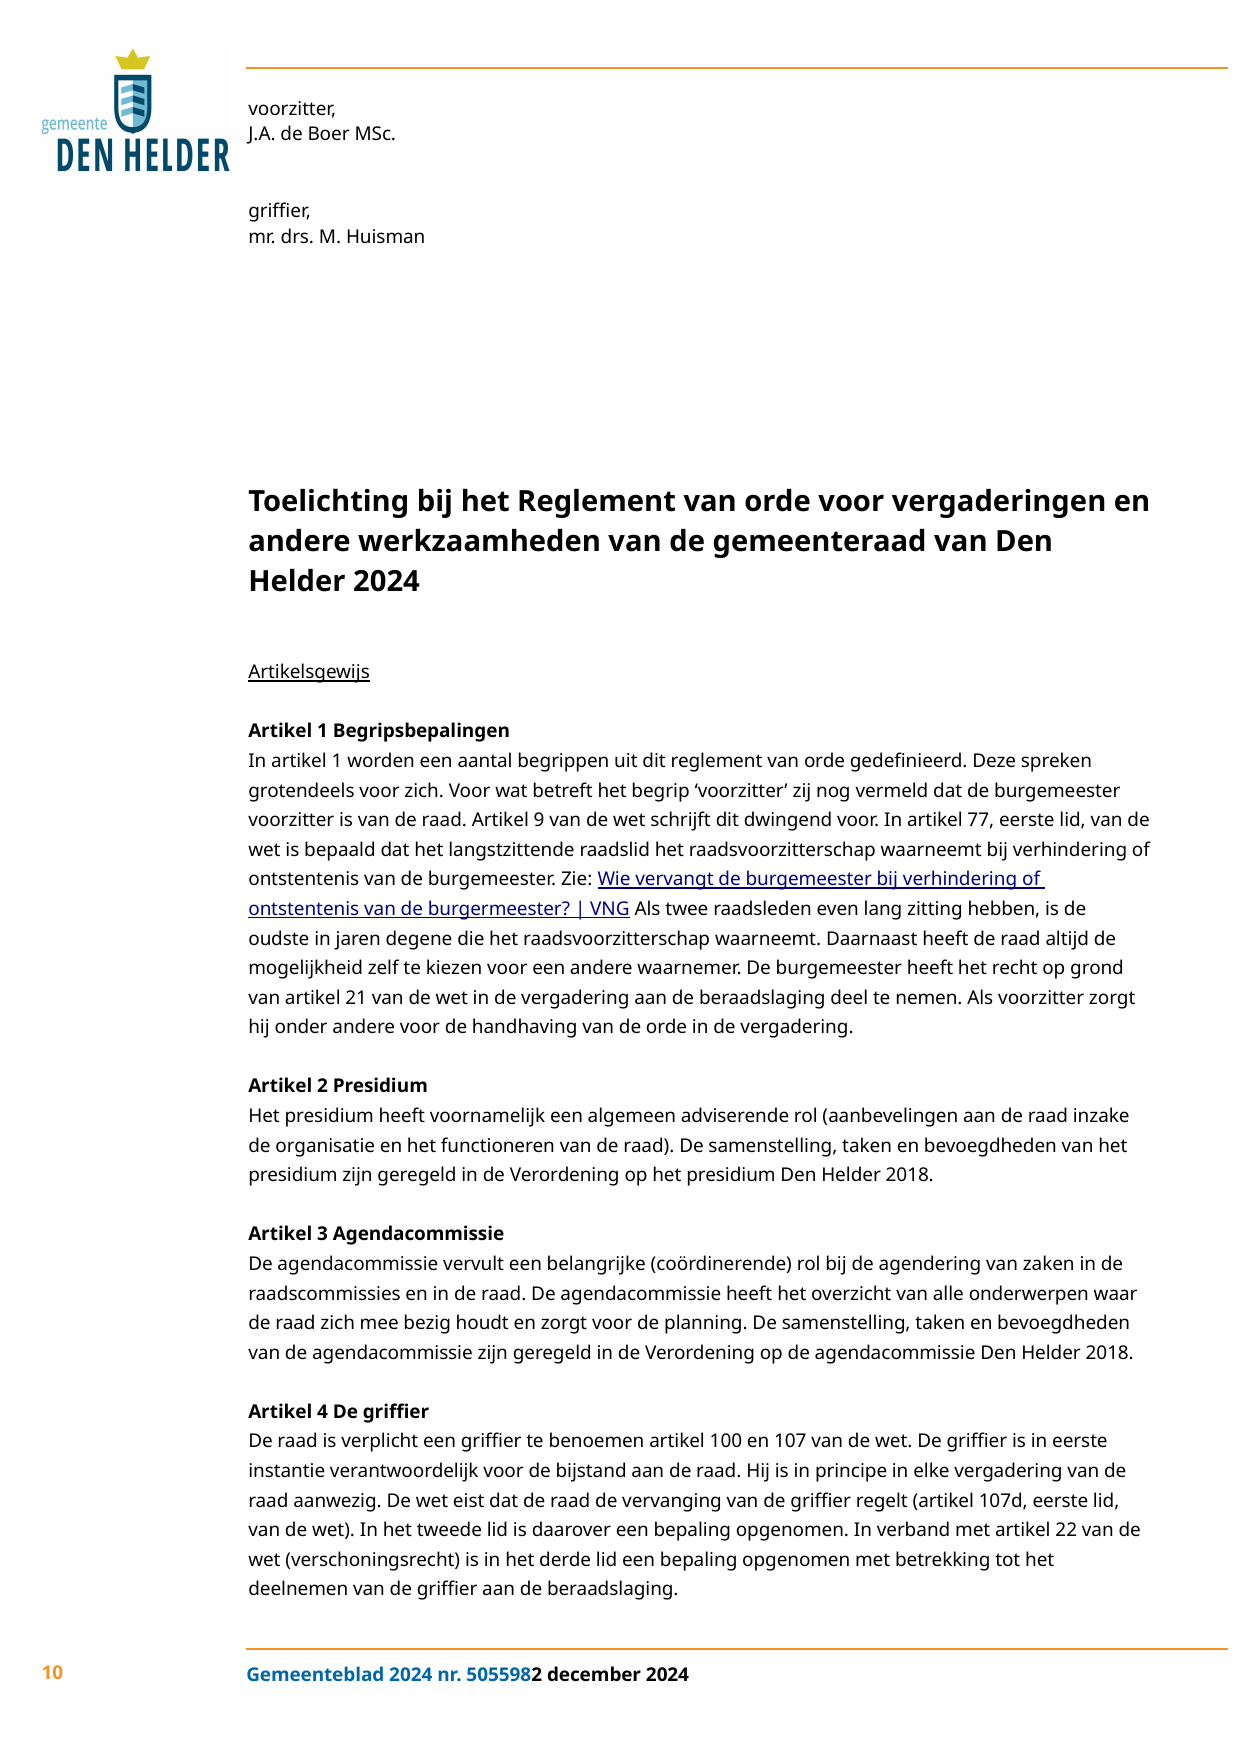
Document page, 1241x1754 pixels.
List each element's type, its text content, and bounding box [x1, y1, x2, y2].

picture [100, 154, 106, 172]
picture [220, 160, 224, 172]
text Artikel 2 Presidium [248, 1073, 1152, 1098]
text J.A. de Boer MSc. [248, 121, 1152, 146]
text De raad is verplicht een griffier te benoemen artikel 100 en 107 van de wet. De griffier is in eerste instantie verantwoordelijk voor de bijstand aan de raad. Hij is in principe in elke vergadering van de raad aanwezig. De wet eist dat de raad de vervanging van de griffier regelt (artikel 107d, eerste lid, van de wet). In het tweede lid is daarover een bepaling opgenomen. In verband met artikel 22 van de wet (verschoningsrecht) is in het derde lid een bepaling opgenomen met betrekking tot het deelnemen van de griffier aan de beraadslaging. [248, 1428, 1152, 1601]
picture [130, 157, 135, 172]
picture [63, 144, 68, 165]
text Het presidium heeft voornamelijk een algemeen adviserende rol (aanbevelingen aan de raad inzake de organisatie en het functioneren van de raad). De samenstelling, taken en bevoegdheden van het presidium zijn geregeld in de Verordening op het presidium Den Helder 2018. [248, 1102, 1152, 1187]
picture [182, 144, 187, 165]
text Toelichting bij het Reglement van orde voor vergaderingen en andere werkzaamheden van de gemeenteraad van Den Helder 2024 [248, 481, 1152, 600]
text De agendacommissie vervult een belangrijke (coördinerende) rol bij de agendering van zaken in de raadscommissies en in de raad. De agendacommissie heeft het overzicht van alle onderwerpen waar de raad zich mee bezig houdt en zorgt voor de planning. De samenstelling, taken en bevoegdheden van de agendacommissie zijn geregeld in de Verordening op de agendacommissie Den Helder 2018. [248, 1250, 1152, 1365]
picture [41, 47, 231, 172]
text griffier, [248, 198, 1152, 223]
text mr. drs. M. Huisman [248, 223, 1152, 249]
text Artikel 1 Begripsbepalingen [248, 718, 1152, 743]
text Artikel 4 De griffier [248, 1398, 1152, 1424]
text Artikelsgewijs [248, 658, 1152, 684]
text voorzitter, [248, 95, 1152, 121]
text Artikel 3 Agendacommissie [248, 1221, 1152, 1246]
text In artikel 1 worden een aantal begrippen uit dit reglement van orde gedefinieerd. Deze spreken grotendeels voor zich. Voor wat betreft het begrip ‘voorzitter’ zij nog vermeld dat de burgemeester voorzitter is van de raad. Artikel 9 van de wet schrijft dit dwingend voor. In artikel 77, eerste lid, van de wet is bepaald dat het langstzittende raadslid het raadsvoorzitterschap waarneemt bij verhindering of ontstentenis van de burgemeester. Zie: Wie vervangt de burgemeester bij verhindering of ontstentenis van de burgermeester? | VNG Als twee raadsleden even lang zitting hebben, is de oudste in jaren degene die het raadsvoorzitterschap waarneemt. Daarnaast heeft de raad altijd de mogelijkheid zelf te kiezen voor een andere waarnemer. De burgemeester heeft het recht op grond van artikel 21 van de wet in de vergadering aan de beraadslaging deel te nemen. Als voorzitter zorgt hij onder andere voor de handhaving van de orde in de vergadering. [248, 747, 1152, 1039]
